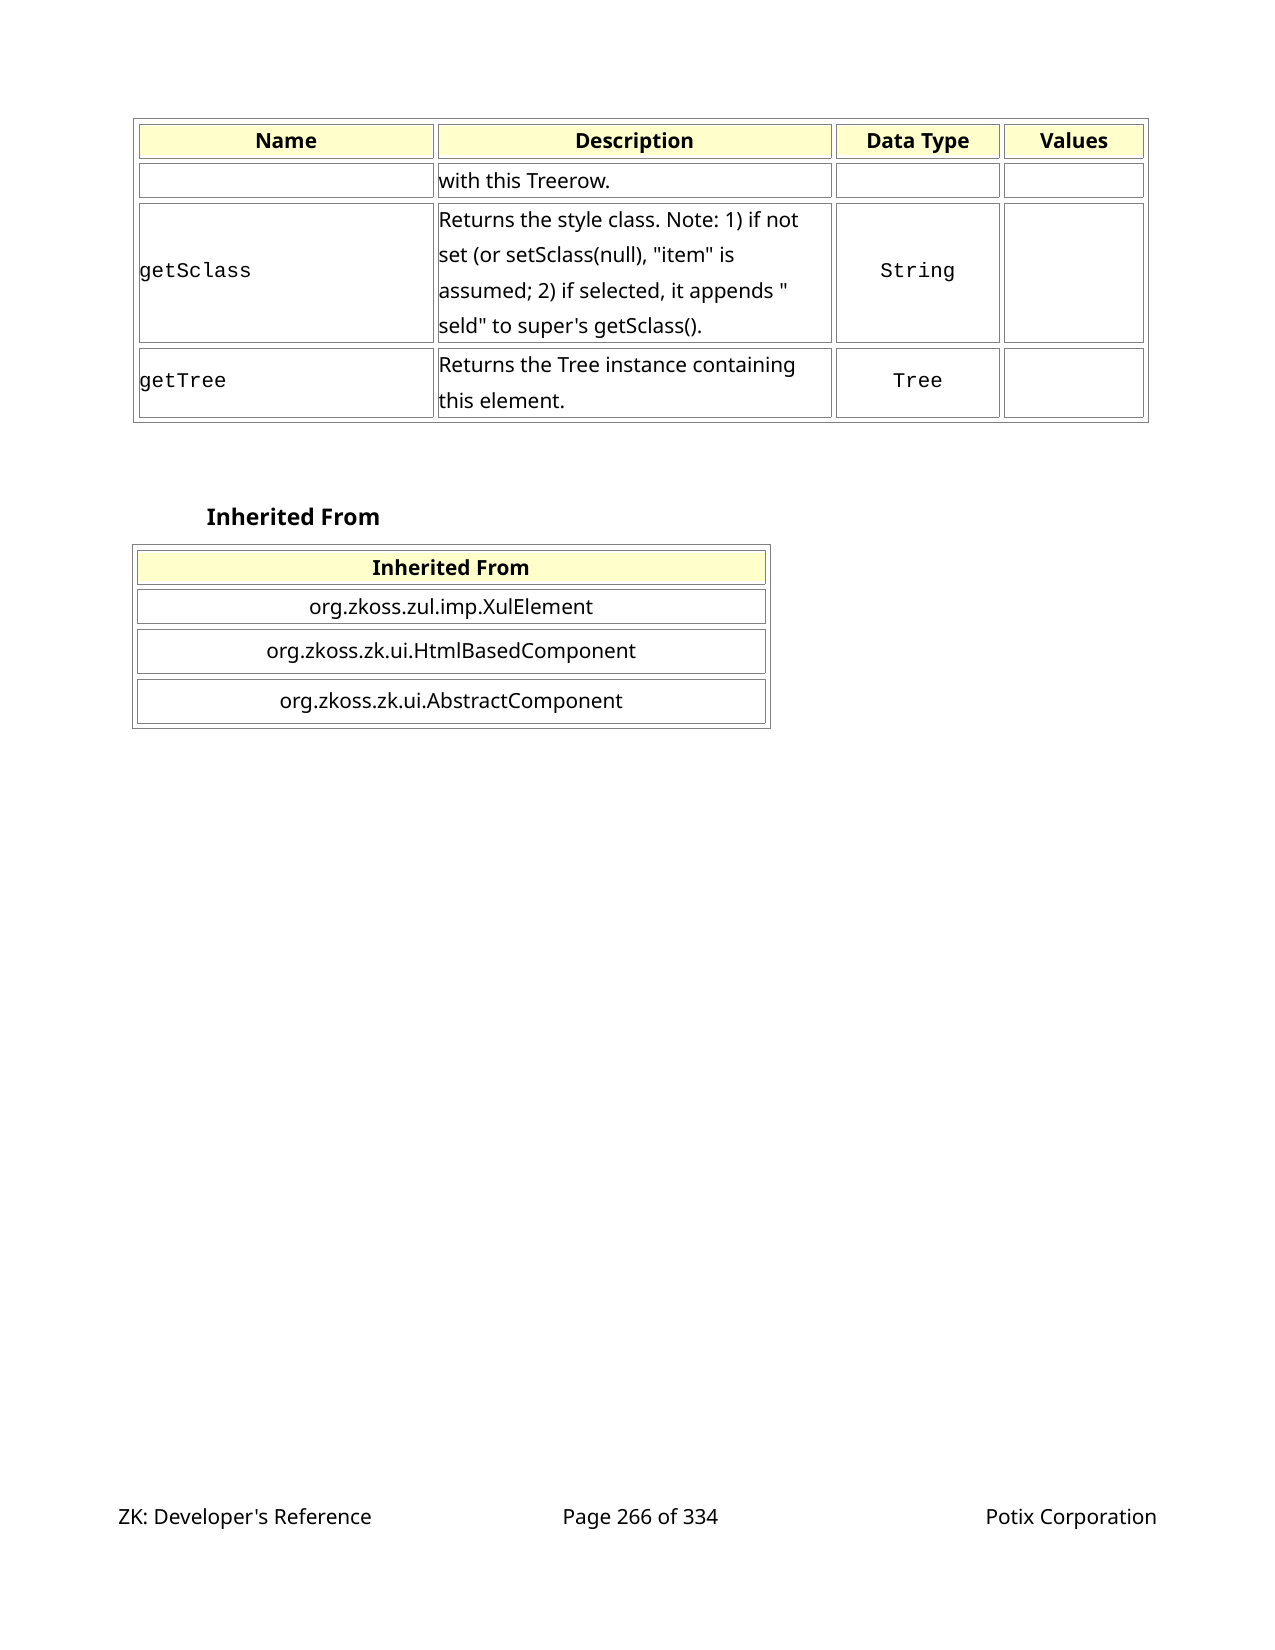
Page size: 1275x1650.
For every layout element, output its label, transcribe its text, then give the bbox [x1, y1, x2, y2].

table_cell [1002, 158, 1146, 197]
table_cell getSclass [136, 197, 435, 342]
table_header Data Type [834, 119, 1002, 158]
table_cell org.zkoss.zul.imp.XulElement [134, 584, 768, 623]
table_cell [1002, 342, 1146, 417]
table_header Inherited From [134, 545, 768, 584]
table_cell String [834, 197, 1002, 342]
table_cell with this Treerow. [435, 158, 833, 197]
table_cell [1005, 349, 1143, 417]
table_cell [1002, 197, 1146, 342]
table_cell Tree [834, 342, 1002, 417]
table_header Name [136, 119, 435, 158]
table_cell [834, 158, 1002, 197]
table_cell getTree [136, 342, 435, 417]
table_header Values [1002, 119, 1146, 158]
table_cell [1005, 164, 1143, 197]
table_header Description [435, 119, 833, 158]
table_cell org.zkoss.zk.ui.AbstractComponent [134, 673, 768, 723]
table_cell org.zkoss.zk.ui.HtmlBasedComponent [134, 623, 768, 673]
subtitle Inherited From [207, 501, 1157, 532]
table_cell Returns the style class. Note: 1) if not set (or setSclass(null), "item" is assumed; 2) if selected, it appends " seld" to super's getSclass(). [435, 197, 833, 342]
table_cell [136, 158, 435, 197]
table_cell Returns the Tree instance containing this element. [435, 342, 833, 417]
table_cell [1005, 204, 1143, 342]
